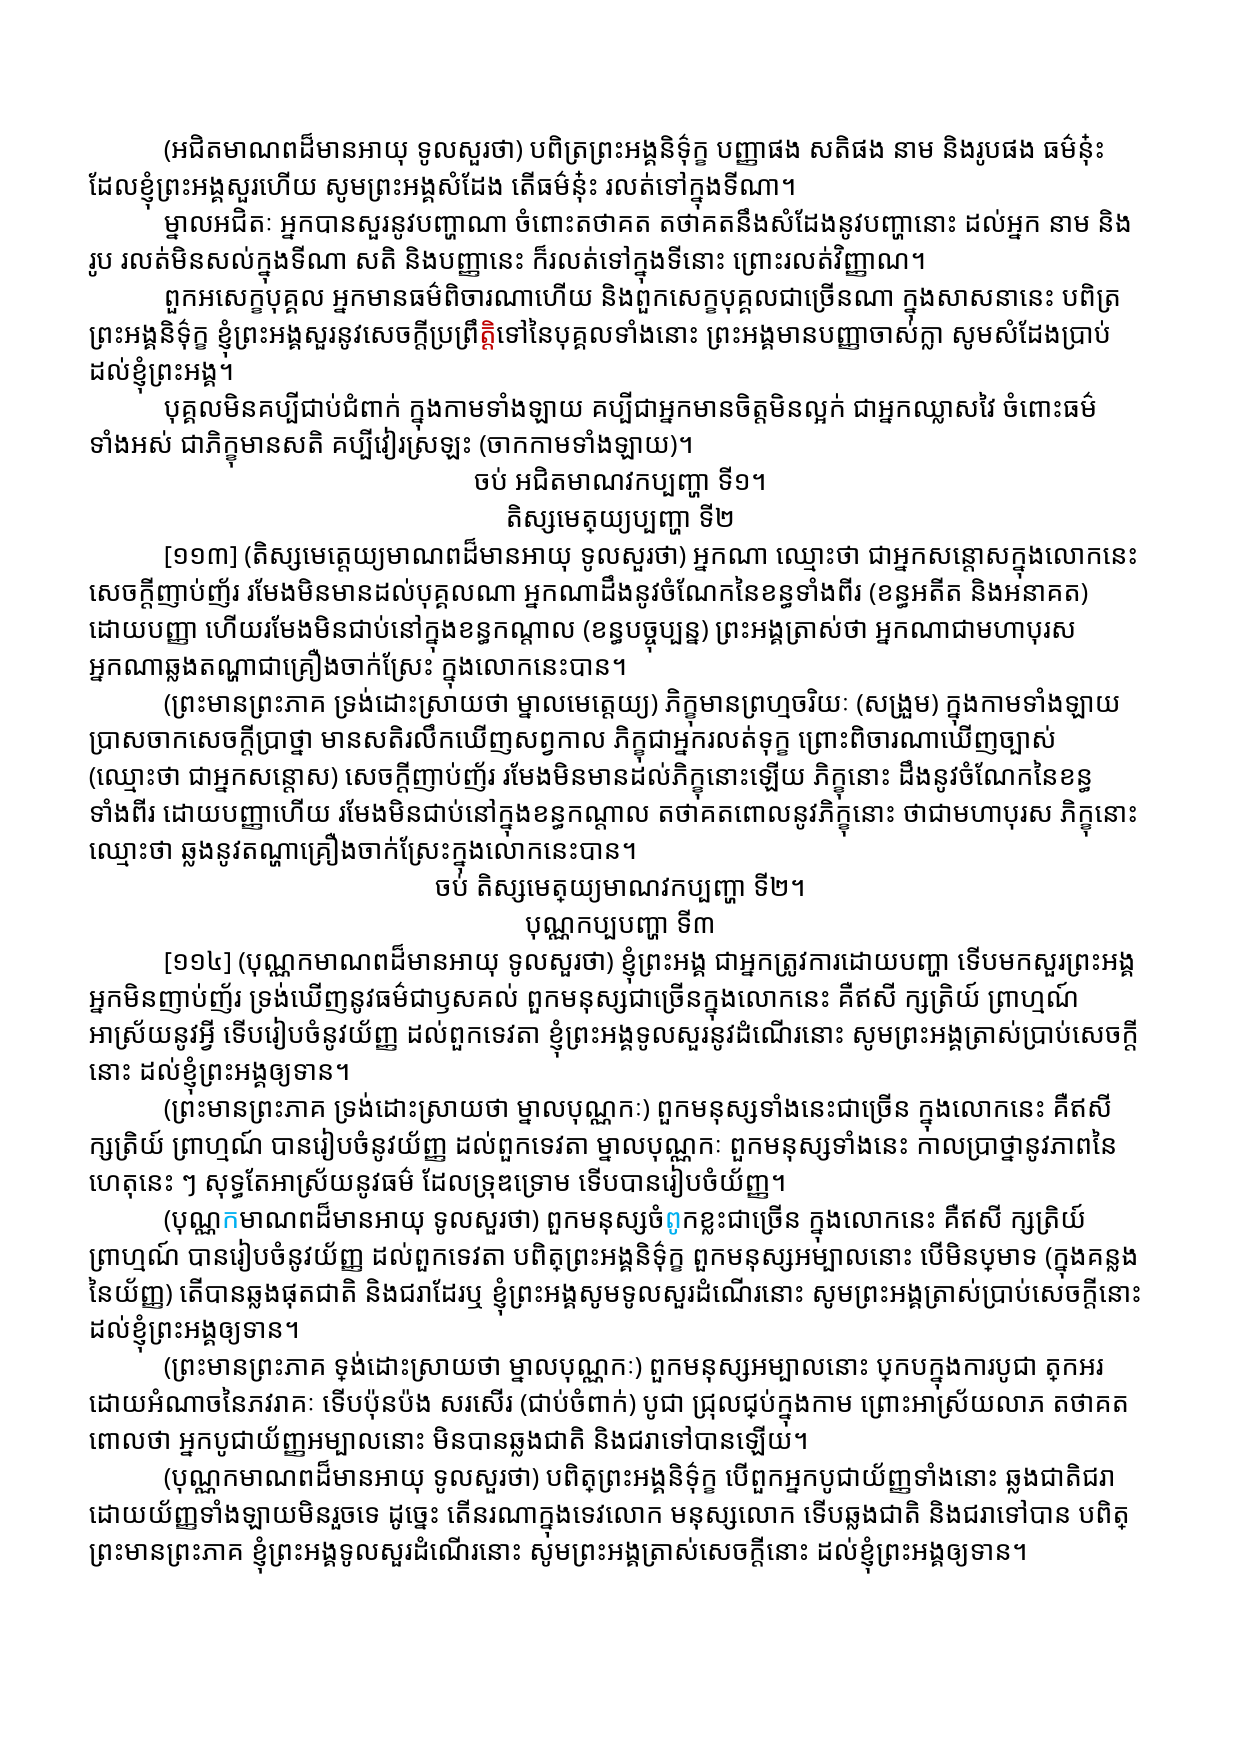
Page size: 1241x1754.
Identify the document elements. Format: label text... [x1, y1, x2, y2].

text បុណ្ណកប្បបញ្ហា ទី៣ [88, 904, 1152, 941]
text បុគ្គលមិនគប្បីជាប់​ជំពាក់ ក្នុងកាម​ទាំងឡាយ គប្បីជា​អ្នកមានចិត្ត​មិនល្អក់ ជាអ្នក​ឈ្លាសវៃ ចំពោះ​ធម៌ទាំងអស់ ជាភិក្ខុ​មានសតិ គប្បីវៀរ​ស្រឡះ (ចាកកាមទាំងឡាយ)។ [88, 388, 1152, 462]
text [១១៤] (បុណ្ណកមាណពដ៏មានអាយុ ទូលសួរថា) ខ្ញុំព្រះអង្គ ជាអ្នកត្រូវ​ការ​ដោយ​បញ្ហា ទើបមកសួរ​ព្រះអង្គ អ្នកមិនញាប់ញ័រ ទ្រង់ឃើញ​នូវធម៌​ជាឫសគល់ ពួកមនុស្ស​ជាច្រើនក្នុង​លោកនេះ គឺឥសី ក្សត្រិយ៍ ព្រាហ្មណ៍ អាស្រ័យ​នូវអ្វី ទើបរៀប​ចំនូវយ័ញ្ញ ដល់ពួក​ទេវតា ខ្ញុំព្រះអង្គ​ទូលសួរនូវ​ដំណើរ​នោះ សូមព្រះអង្គ​ត្រាស់ប្រាប់​សេចក្តីនោះ ដល់ខ្ញុំព្រះអង្គ​ឲ្យទាន។ [88, 941, 1152, 1089]
text ចប់ អជិតមាណវកប្បញ្ហា ទី១។ [88, 462, 1152, 499]
text តិស្សមេត្តេយ្យប្បញ្ហា ទី២ [88, 499, 1152, 536]
text [១១៣] (តិស្សមេត្តេយ្យមាណពដ៏មានអាយុ ទូលសួរថា​) អ្នកណា ឈ្មោះថា ជាអ្នកសន្តោស​ក្នុងលោកនេះ សេចក្តី​ញាប់ញ័រ រមែង​មិនមានដល់​បុគ្គលណា អ្នកណាដឹង​នូវចំណែក​នៃខន្ធទាំងពីរ (ខន្ធអតីត និងអនាគត) ដោយបញ្ញា ហើយរមែង​មិនជាប់នៅ​ក្នុង​ខន្ធកណ្តាល (ខន្ធបច្ចុប្បន្ន) ព្រះអង្គ​ត្រាស់ថា អ្នកណា​ជាមហាបុរស អ្នកណា​ឆ្លងតណ្ហា​ជាគ្រឿងចាក់​ស្រែះ ក្នុងលោក​នេះបាន។ [88, 536, 1152, 683]
text (បុណ្ណកមាណពដ៏មានអាយុ ទូលសួរថា) ពួកមនុស្ស​ចំពូកខ្លះ​ជាច្រើន ក្នុង​លោកនេះ គឺឥសី ក្សត្រិយ៍ ព្រាហ្មណ៍ បានរៀប​ចំនូវយ័ញ្ញ ដល់ពួកទេវតា បពិត្រព្រះអង្គ​និទ៌ុក្ខ ពួកមនុស្ស​អម្បាលនោះ បើមិន​ប្រមាទ (ក្នុងគន្លង​នៃ​យ័ញ្ញ) តើ​បានឆ្លង​ផុតជាតិ និង​ជរា​ដែរឬ ខ្ញុំ​ព្រះអង្គ​សូមទូល​សួរដំណើរ​នោះ សូម​ព្រះ​អង្គត្រាស់​ប្រាប់សេចក្តី​នោះ ដល់ខ្ញុំព្រះអង្គ​ឲ្យទាន។ [88, 1199, 1152, 1347]
text (អជិតមាណពដ៏មានអាយុ ទូលសួរថា) បពិត្រព្រះអង្គ​និទ៌ុក្ខ បញ្ញាផង សតិផង នាម និងរូបផង ធម៌នុ៎ះ ដែលខ្ញុំព្រះអង្គ​សួរហើយ សូមព្រះអង្គ​សំដែង តើធម៌នុ៎ះ រលត់​ទៅ​ក្នុងទីណា។ [88, 130, 1152, 204]
text ចប់ តិស្សមេត្តេយ្យមាណវកប្បញ្ហា ទី២។ [88, 867, 1152, 904]
text (ព្រះមានព្រះភាគ ទ្រង់ដោះស្រាយថា ម្នាលបុណ្ណកៈ) ពួកមនុស្ស​ទាំង​នេះ​ជាច្រើន ក្នុងលោកនេះ គឺឥសី ក្សត្រិយ៍ ព្រាហ្មណ៍ បានរៀបចំ​នូវយ័ញ្ញ ដល់ពួកទេវតា ម្នាល​បុណ្ណកៈ ពួកមនុស្ស​ទាំងនេះ កាលប្រាថ្នា​នូវភាពនៃ​ហេតុនេះ ៗ សុទ្ធតែ​អាស្រ័យ​នូវធម៌ ដែល​ទ្រុឌទ្រោម ទើបបាន​រៀបចំយ័ញ្ញ។ [88, 1089, 1152, 1199]
text (បុណ្ណកមាណពដ៏មានអាយុ ទូលសួរថា) បពិត្រព្រះអង្គ​និទ៌ុក្ខ បើពួក​អ្នក​បូជាយ័ញ្ញ​ទាំងនោះ ឆ្លងជាតិ​ជរាដោយ​យ័ញ្ញទាំងឡាយ​មិនរួចទេ ដូច្នេះ តើនរណា​ក្នុងទេវលោក មនុស្សលោក ទើបឆ្លងជាតិ និងជរា​ទៅបាន បពិត្រ​ព្រះមានព្រះភាគ ខ្ញុំព្រះអង្គ​​ទូលសួរ​ដំណើរនោះ សូមព្រះអង្គ​ត្រាស់​សេចក្តី​នោះ ដល់ខ្ញុំ​ព្រះអង្គឲ្យទាន។ [88, 1457, 1152, 1568]
text (ព្រះមានព្រះភាគ ទ្រង់ដោះស្រាយថា ម្នាលមេត្តេយ្យ) ភិក្ខុមាន​ព្រហ្មចរិយៈ (សង្រួម) ក្នុង​កាមទាំងឡាយ ប្រាសចាក​សេចក្តីប្រាថ្នា មាន​សតិរលឹក​ឃើញសព្វកាល ភិក្ខុជាអ្នក​រលត់ទុក្ខ ព្រោះពិចារណា​ឃើញ​ច្បាស់ (ឈ្មោះថា ជាអ្នកសន្តោស) សេចក្តី​ញាប់ញ័រ រមែងមិនមានដល់​ភិក្ខុនោះ​ឡើយ ភិក្ខុនោះ ដឹងនូវចំណែក​នៃខន្ធទាំងពីរ ដោយ​បញ្ញាហើយ រមែង​មិនជាប់នៅ​ក្នុង​ខន្ធកណ្តាល តថាគត​ពោលនូវ​ភិក្ខុនោះ ថាជា​មហាបុរស ភិក្ខុនោះ​ឈ្មោះថា ឆ្លងនូវតណ្ហា​គ្រឿងចាក់ស្រែះ​ក្នុងលោក​នេះបាន។ [88, 683, 1152, 867]
text ម្នាលអជិតៈ អ្នកបានសួរនូវ​បញ្ហាណា ចំពោះ​តថាគត តថាគត​នឹងសំដែង​នូវ​បញ្ហានោះ ដល់អ្នក នាម និងរូប រលត់មិន​សល់ក្នុងទីណា សតិ និងបញ្ញា​នេះ ក៏រលត់​ទៅក្នុងទី​នោះ ព្រោះរលត់វិញ្ញាណ។ [88, 204, 1152, 277]
text ពួកអសេក្ខបុគ្គល អ្នកមានធម៌ពិចារណា​ហើយ និងពួក​សេក្ខបុគ្គល​ជា​ច្រើនណា ក្នុងសាសនា​នេះ បពិត្រ​ព្រះអង្គ​និទ៌ុក្ខ ខ្ញុំព្រះអង្គ​សួរនូវសេចក្តី​ប្រព្រឹត្តិ​ទៅនៃ​បុគ្គល​ទាំងនោះ ព្រះអង្គ​មានបញ្ញា​ចាស់ក្លា សូម​សំដែង​ប្រាប់​ដល់ខ្ញុំព្រះអង្គ។ [88, 277, 1152, 388]
text (ព្រះមានព្រះភាគ ទ្រង់ដោះស្រាយថា ម្នាលបុណ្ណកៈ) ពួកមនុស្ស​អម្បាល​នោះ ប្រកប​ក្នុង​ការបូជា ត្រេកអរ​​ដោយអំណាច​នៃភវរាគៈ ទើប​​ប៉ុនប៉ង សរសើរ (ជាប់ចំពាក់) បូជា ជ្រុលជ្រប់​ក្នុង​កាម ព្រោះ​អាស្រ័យ​លាភ តថាគត​​ពោលថា អ្នក​​បូជាយ័ញ្ញ​អម្បាល​នោះ មិន​បាន​ឆ្លងជាតិ​ និងជរា​ទៅបានឡើយ។ [88, 1347, 1152, 1457]
